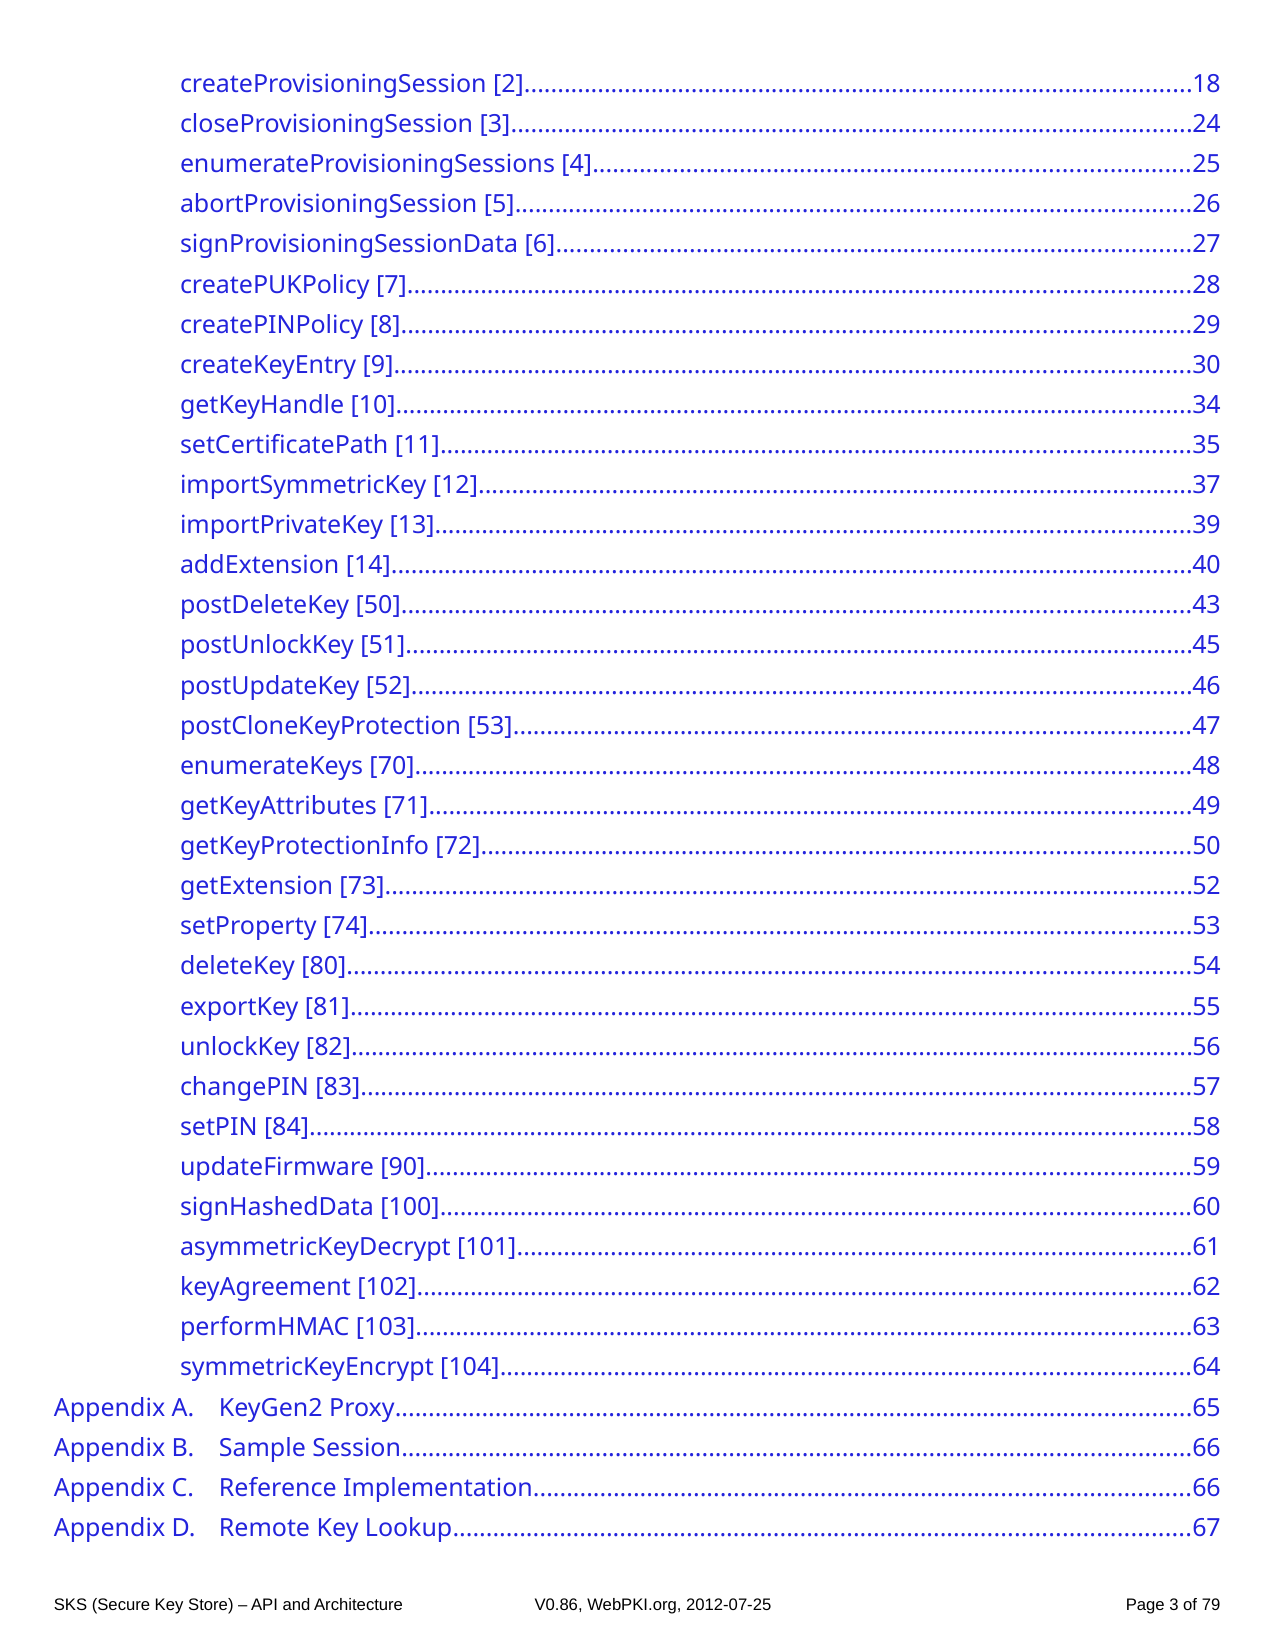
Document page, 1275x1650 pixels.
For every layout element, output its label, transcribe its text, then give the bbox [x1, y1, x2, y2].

text getExtension [73] 52 [180, 868, 1221, 902]
text getKeyHandle [10] 34 [180, 387, 1221, 421]
text abortProvisioningSession [5] 26 [180, 186, 1221, 220]
text importPrivateKey [13] 39 [180, 507, 1221, 541]
text signProvisioningSessionData [6] 27 [180, 226, 1221, 260]
text getKeyProtectionInfo [72] 50 [180, 828, 1221, 862]
text addExtension [14] 40 [180, 547, 1221, 581]
text deleteKey [80] 54 [180, 948, 1221, 982]
text updateFirmware [90] 59 [180, 1148, 1221, 1183]
text postCloneKeyProtection [53] 47 [180, 707, 1221, 741]
text Appendix B. Sample Session 66 [54, 1429, 1221, 1463]
text exportKey [81] 55 [180, 988, 1221, 1022]
text createPINPolicy [8] 29 [180, 306, 1221, 340]
text enumerateKeys [70] 48 [180, 747, 1221, 782]
text setPIN [84] 58 [180, 1108, 1221, 1142]
text postUnlockKey [51] 45 [180, 627, 1221, 661]
text enumerateProvisioningSessions [4] 25 [180, 146, 1221, 180]
text postDeleteKey [50] 43 [180, 587, 1221, 621]
text createPUKPolicy [7] 28 [180, 266, 1221, 300]
text createProvisioningSession [2] 18 [180, 66, 1221, 100]
text asymmetricKeyDecrypt [101] 61 [180, 1229, 1221, 1263]
text symmetricKeyEncrypt [104] 64 [180, 1349, 1221, 1383]
text setCertificatePath [11] 35 [180, 427, 1221, 461]
text getKeyAttributes [71] 49 [180, 788, 1221, 822]
text closeProvisioningSession [3] 24 [180, 106, 1221, 140]
text importSymmetricKey [12] 37 [180, 467, 1221, 501]
text Appendix A. KeyGen2 Proxy 65 [54, 1389, 1221, 1423]
text changePIN [83] 57 [180, 1068, 1221, 1102]
text keyAgreement [102] 62 [180, 1269, 1221, 1303]
text postUpdateKey [52] 46 [180, 667, 1221, 701]
text Appendix D. Remote Key Lookup 67 [54, 1509, 1221, 1543]
text setProperty [74] 53 [180, 908, 1221, 942]
text performHMAC [103] 63 [180, 1309, 1221, 1343]
text Appendix C. Reference Implementation 66 [54, 1469, 1221, 1503]
text unlockKey [82] 56 [180, 1028, 1221, 1062]
text signHashedData [100] 60 [180, 1189, 1221, 1223]
text createKeyEntry [9] 30 [180, 346, 1221, 381]
